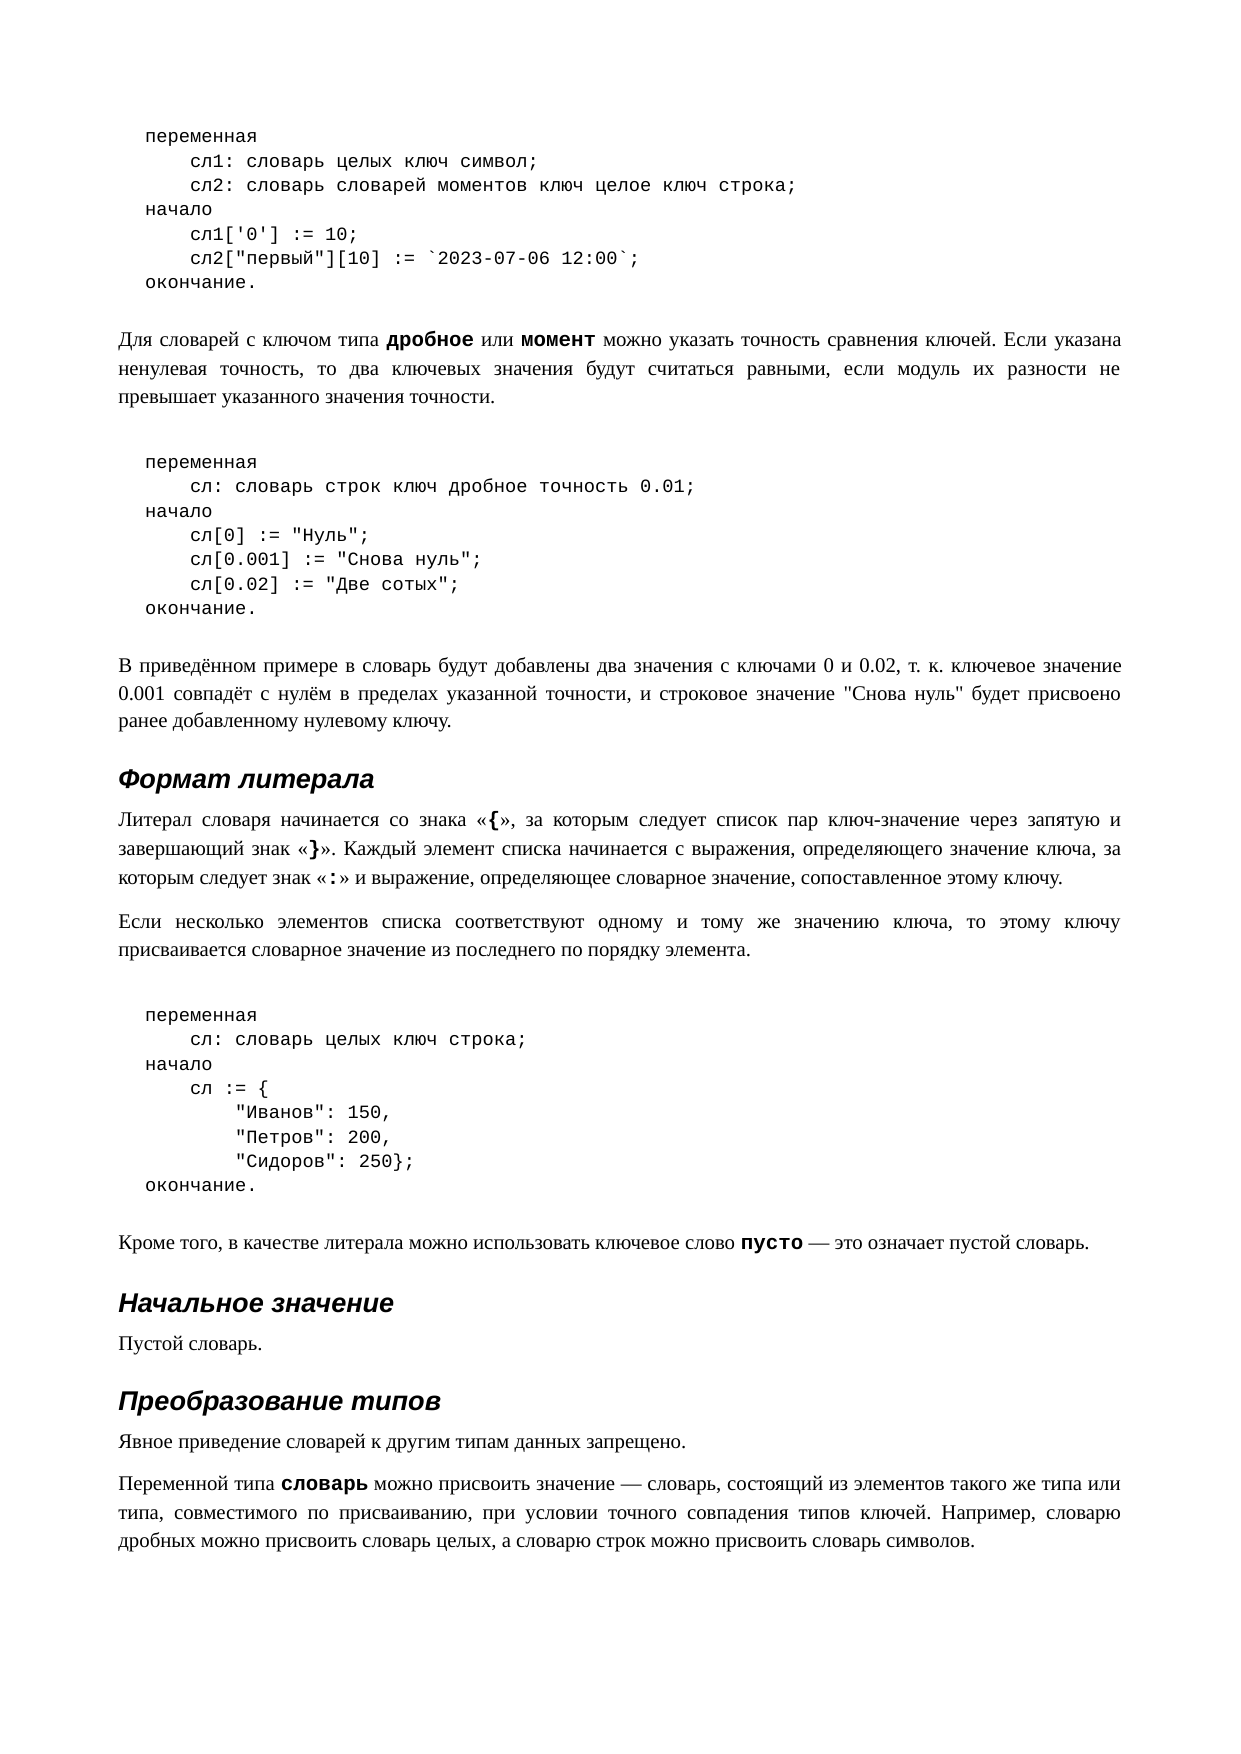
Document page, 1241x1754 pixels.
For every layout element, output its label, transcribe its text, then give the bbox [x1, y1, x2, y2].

text переменная сл: словарь целых ключ строка; начало сл := { "Иванов": 150, "Петров": 200, "Сидоров": 250}; окончание. [136, 997, 1104, 1206]
text В приведённом примере в словарь будут добавлены два значения с ключами 0 и 0.02, т. к. ключевое значение 0.001 совпадёт с нулём в пределах указанной точности, и строковое значение "Снова нуль" будет присвоено ранее добавленному нулевому ключу. [118, 653, 1122, 732]
subtitle Формат литерала [118, 763, 1122, 794]
text Пустой словарь. [118, 1330, 1122, 1354]
text Для словарей с ключом типа дробное или момент можно указать точность сравнения ключей. Если указана ненулевая точность, то два ключевых значения будут считаться равными, если модуль их разности не превышает указанного значения точности. [118, 327, 1122, 408]
text Явное приведение словарей к другим типам данных запрещено. [118, 1429, 1122, 1453]
subtitle Начальное значение [118, 1287, 1122, 1318]
text Переменной типа словарь можно присвоить значение — словарь, состоящий из элементов такого же типа или типа, совместимого по присваиванию, при условии точного совпадения типов ключей. Например, словарю дробных можно присвоить словарь целых, а словарю строк можно присвоить словарь символов. [118, 1471, 1122, 1552]
text переменная сл: словарь строк ключ дробное точность 0.01; начало сл[0] := "Нуль"; сл[0.001] := "Снова нуль"; сл[0.02] := "Две сотых"; окончание. [136, 444, 1104, 629]
text Литерал словаря начинается со знака «{», за которым следует список пар ключ-значение через запятую и завершающий знак «}». Каждый элемент списка начинается с выражения, определяющего значение ключа, за которым следует знак «:» и выражение, определяющее словарное значение, сопоставленное этому ключу. [118, 806, 1122, 891]
subtitle Преобразование типов [118, 1385, 1122, 1416]
text переменная сл1: словарь целых ключ символ; сл2: словарь словарей моментов ключ целое ключ строка; начало сл1['0'] := 10; сл2["первый"][10] := `2023-07-06 12:00`; окончание. [136, 118, 1104, 303]
text Кроме того, в качестве литерала можно использовать ключевое слово пусто — это означает пустой словарь. [118, 1230, 1122, 1256]
text Если несколько элементов списка соответствуют одному и тому же значению ключа, то этому ключу присваивается словарное значение из последнего по порядку элемента. [118, 909, 1122, 961]
